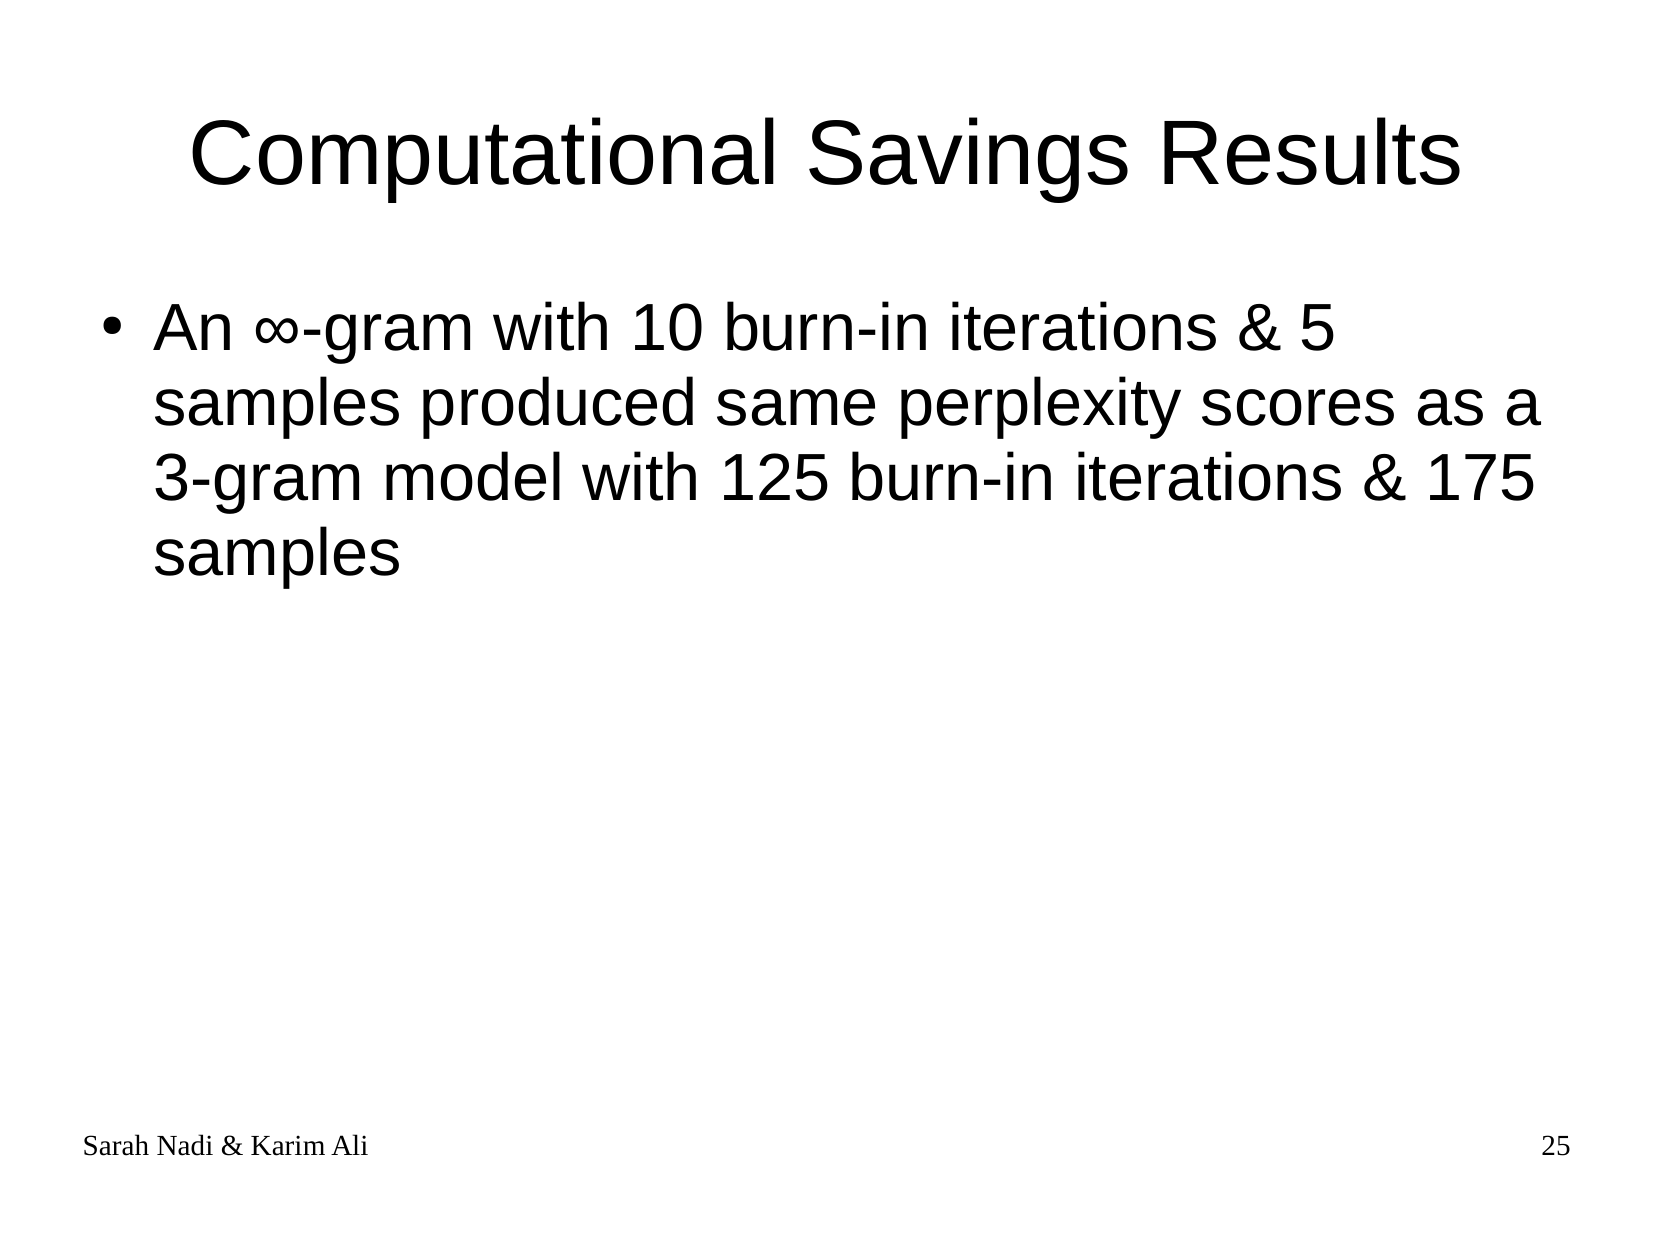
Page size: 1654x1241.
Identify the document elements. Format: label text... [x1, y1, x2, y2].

title Computational Savings Results [82, 56, 1571, 250]
list An ∞-gram with 10 burn-in iterations & 5 samples produced same perplexity scores as a 3-gram model with 125 burn-in iterations & 175 samples [82, 290, 1571, 1109]
